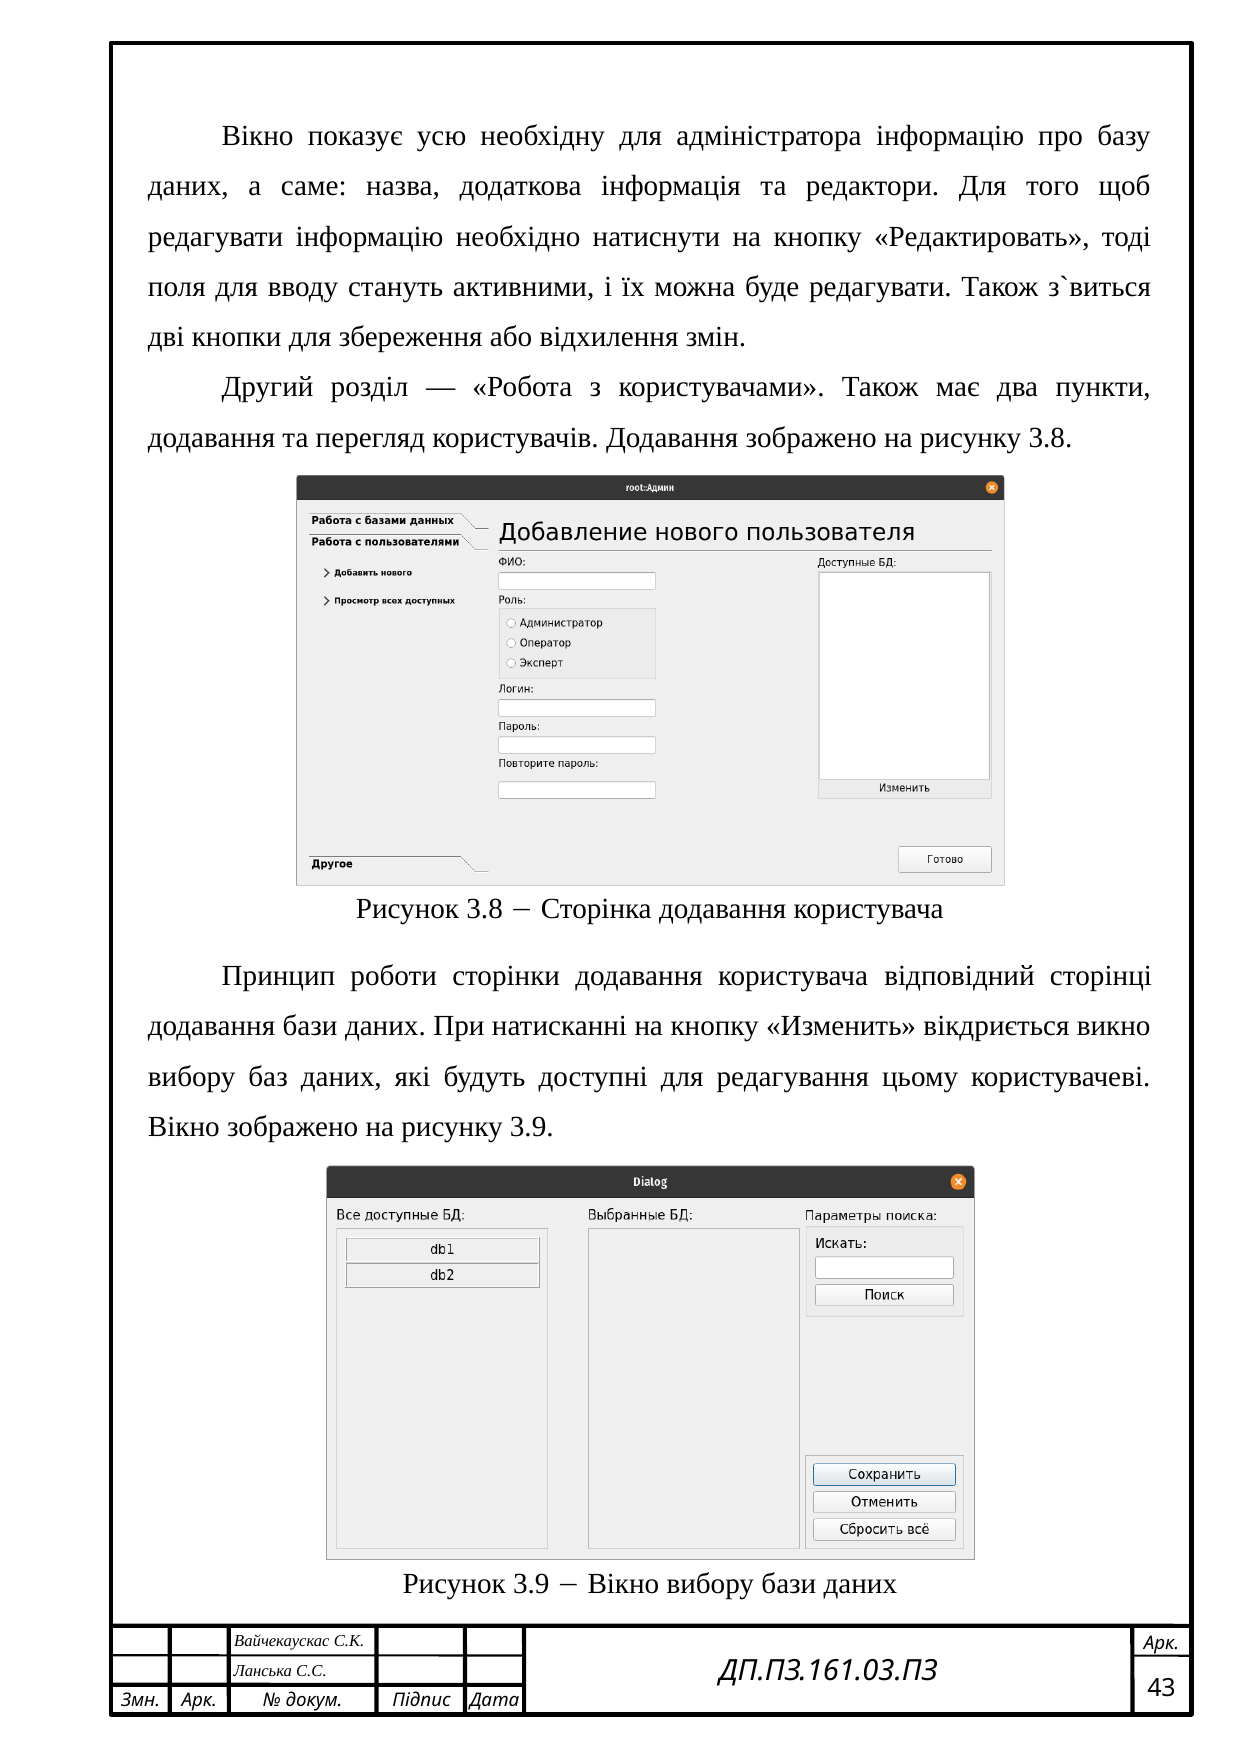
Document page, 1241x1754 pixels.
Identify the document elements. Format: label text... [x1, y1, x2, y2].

picture [290, 470, 1010, 891]
text Другий розділ — «Робота з користувачами». Також має два пункти, додавання та перегляд користувачів. Додавання зображено на рисунку 3.8. [148, 369, 1152, 453]
text Принцип роботи сторінки додавання користувача відповідний сторінці додавання бази даних. При натисканні на кнопку «Изменить» вікдриється викно вибору баз даних, які будуть доступні для редагування цьому користувачеві. Вікно зображено на рисунку 3.9. [148, 958, 1152, 1142]
text Вікно показує усю необхідну для адміністратора інформацію про базу даних, а саме: назва, додаткова інформація та редактори. Для того щоб редагувати інформацію необхідно натиснути на кнопку «Редактировать», тоді поля для вводу стануть активними, і їх можна буде редагувати. Також з`виться дві кнопки для збереження або відхилення змін. [148, 118, 1152, 353]
text Рисунок 3.8 − Сторінка додавання користувача [148, 891, 1152, 924]
text Рисунок 3.9 − Вікно вибору бази даних [148, 1566, 1152, 1600]
picture [318, 1159, 982, 1567]
